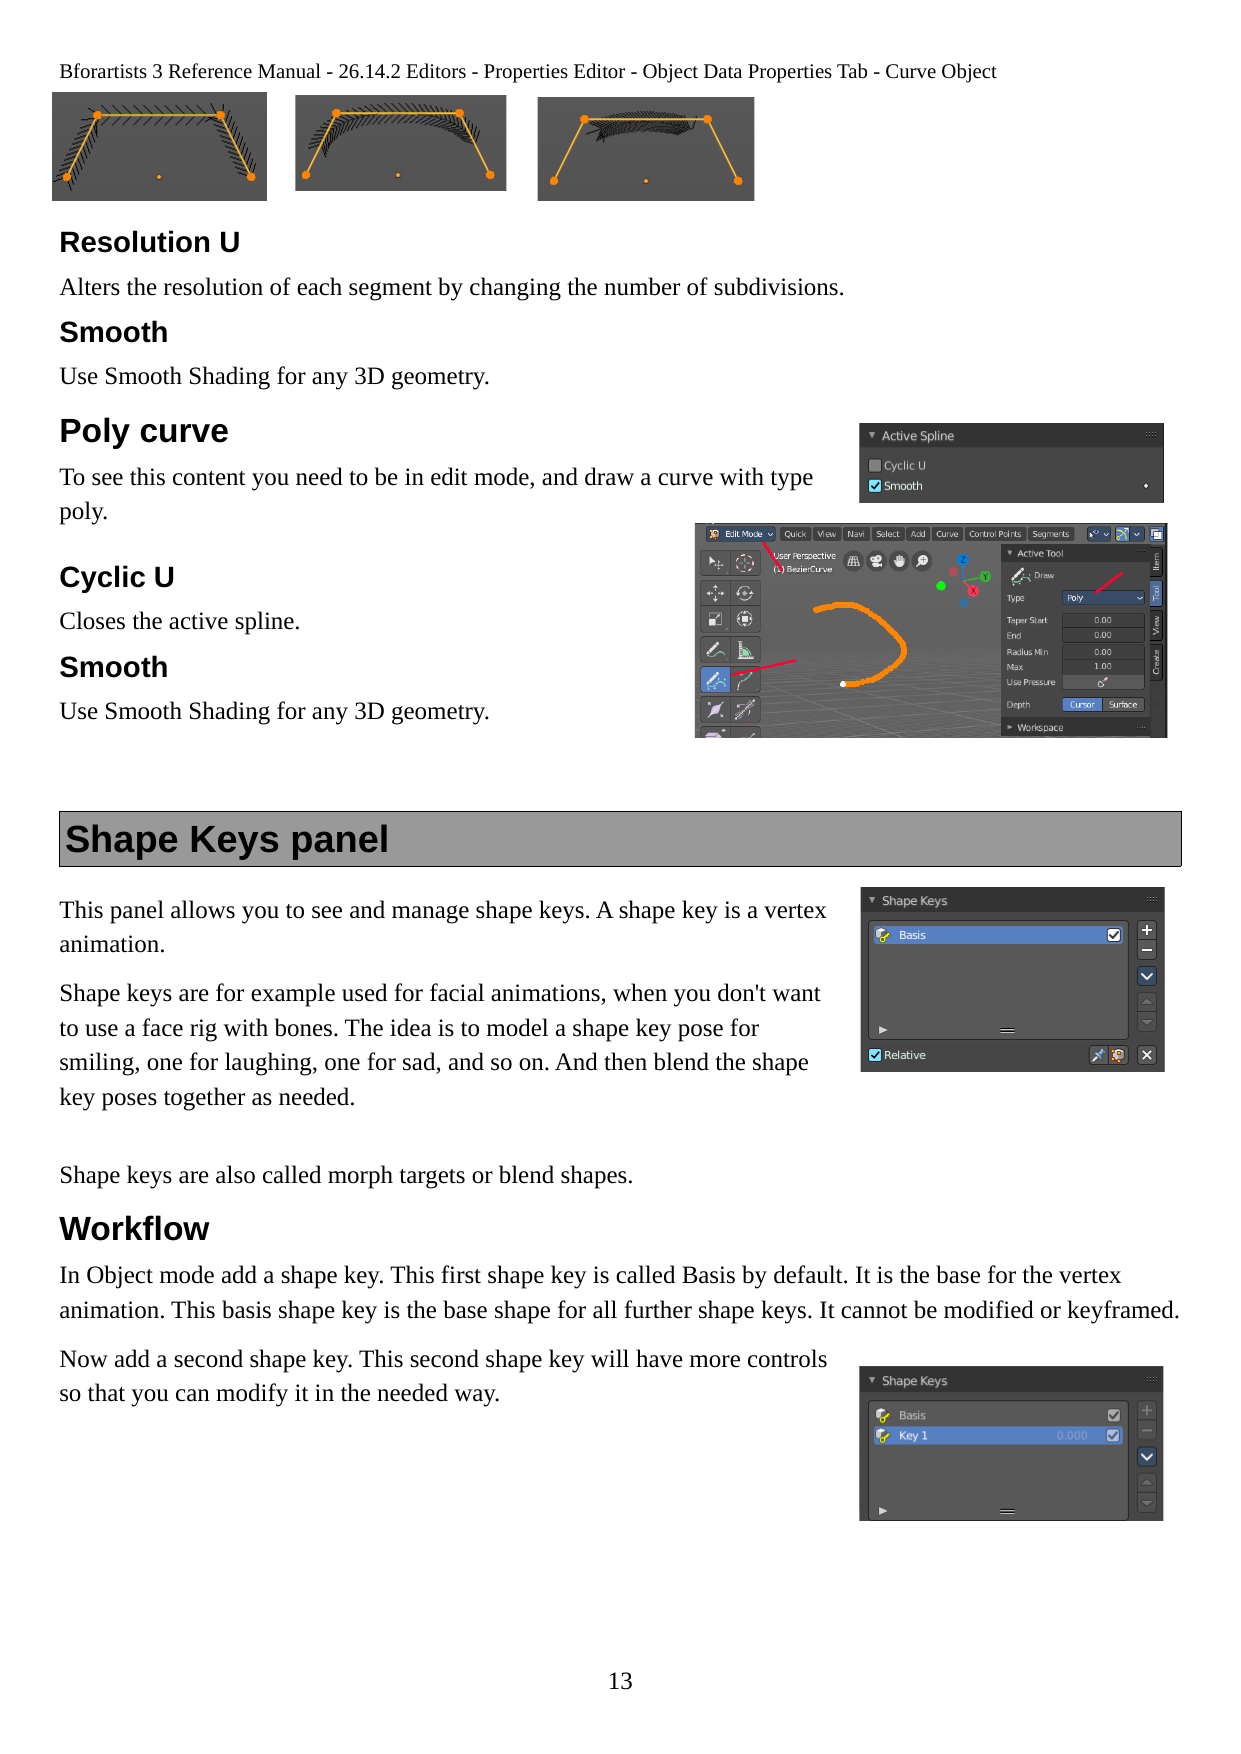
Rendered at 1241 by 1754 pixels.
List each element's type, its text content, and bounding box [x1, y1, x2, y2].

text Shape keys are also called morph targets or blend shapes. [59, 1160, 1181, 1188]
picture [694, 523, 1168, 738]
text To see this content you need to be in edit mode, and draw a curve with type poly. [59, 462, 1181, 525]
text Now add a second shape key. This second shape key will have more controls so that you can modify it in the needed way. [59, 1344, 1181, 1407]
subtitle [1168, 649, 1181, 683]
text Closes the active spline. [59, 606, 694, 635]
text Shape keys are for example used for facial animations, when you don't want to use a face rig with bones. The idea is to model a shape key pose for smiling, one for laughing, one for sad, and so on. And then blend the shape key poses together as needed. [59, 978, 1181, 1111]
text In Object mode add a shape key. This first shape key is called Basis by default. It is the base for the vertex animation. This basis shape key is the base shape for all further shape keys. It cannot be modified or keyframed. [59, 1260, 1181, 1324]
picture [859, 1366, 1164, 1521]
picture [295, 95, 507, 191]
subtitle [1168, 560, 1181, 594]
text Alters the resolution of each segment by changing the number of subdivisions. [59, 272, 1181, 300]
subtitle Poly curve [59, 411, 1181, 449]
text Use Smooth Shading for any 3D geometry. [59, 696, 694, 724]
picture [860, 887, 1165, 1072]
subtitle Cyclic U [59, 560, 694, 594]
text Use Smooth Shading for any 3D geometry. [59, 361, 1181, 390]
subtitle Workflow [59, 1209, 1181, 1248]
subtitle Smooth [59, 315, 1181, 349]
picture [859, 423, 1164, 503]
table_header Shape Keys panel [60, 812, 1181, 866]
subtitle Resolution U [59, 225, 1181, 259]
subtitle Smooth [59, 649, 694, 683]
picture [537, 97, 755, 201]
text This panel allows you to see and manage shape keys. A shape key is a vertex animation. [59, 895, 860, 958]
picture [52, 92, 267, 201]
